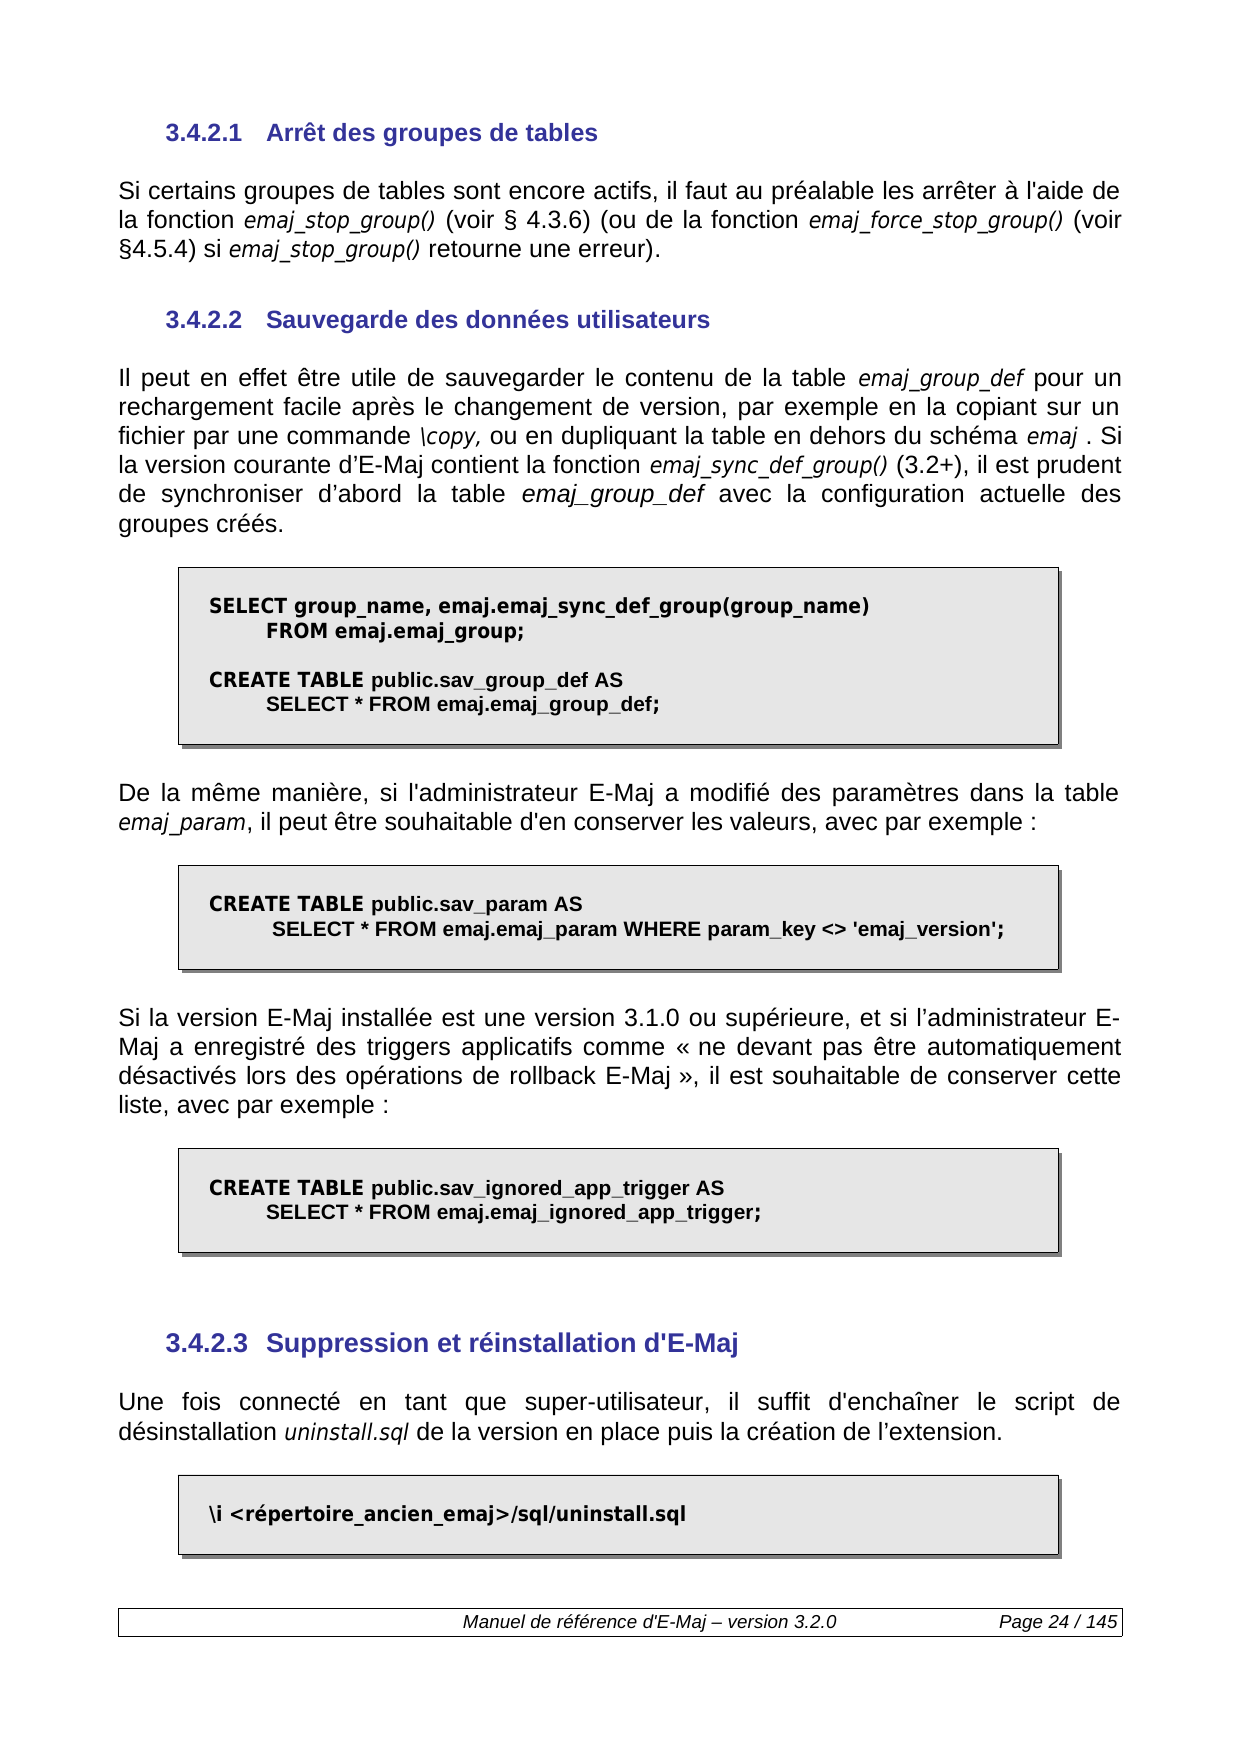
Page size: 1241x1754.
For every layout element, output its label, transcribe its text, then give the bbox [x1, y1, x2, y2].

text SELECT group_name, emaj.emaj_sync_def_group(group_name) FROM emaj.emaj_group; [179, 591, 1058, 640]
text Si certains groupes de tables sont encore actifs, il faut au préalable les arrêter à l'aide de la fonction emaj_stop_group() (voir § 4.3.6) (ou de la fonction emaj_force_stop_group() (voir §4.5.4) si emaj_stop_group() retourne une erreur). [118, 176, 1122, 263]
text CREATE TABLE public.sav_param AS SELECT * FROM emaj.emaj_param WHERE param_key <> 'emaj_version'; [179, 889, 1058, 938]
text CREATE TABLE public.sav_group_def AS SELECT * FROM emaj.emaj_group_def; [179, 664, 1058, 713]
subtitle Sauvegarde des données utilisateurs [165, 305, 1122, 334]
text CREATE TABLE public.sav_ignored_app_trigger AS SELECT * FROM emaj.emaj_ignored_app_trigger; [179, 1172, 1058, 1221]
subtitle Suppression et réinstallation d'E-Maj [165, 1327, 1122, 1358]
text \i <répertoire_ancien_emaj>/sql/uninstall.sql [179, 1499, 1058, 1523]
text Une fois connecté en tant que super-utilisateur, il suffit d'enchaîner le script de désinstallation uninstall.sql de la version en place puis la création de l’extension. [118, 1387, 1122, 1445]
text Si la version E-Maj installée est une version 3.1.0 ou supérieure, et si l’administrateur E-Maj a enregistré des triggers applicatifs comme « ne devant pas être automatiquement désactivés lors des opérations de rollback E-Maj », il est souhaitable de conserver cette liste, avec par exemple : [118, 1003, 1122, 1119]
text Il peut en effet être utile de sauvegarder le contenu de la table emaj_group_def pour un rechargement facile après le changement de version, par exemple en la copiant sur un fichier par une commande \copy, ou en dupliquant la table en dehors du schéma emaj . Si la version courante d’E-Maj contient la fonction emaj_sync_def_group() (3.2+), il est prudent de synchroniser d’abord la table emaj_group_def avec la configuration actuelle des groupes créés. [118, 363, 1122, 537]
text De la même manière, si l'administrateur E-Maj a modifié des paramètres dans la table emaj_param, il peut être souhaitable d'en conserver les valeurs, avec par exemple : [118, 778, 1122, 836]
subtitle Arrêt des groupes de tables [165, 118, 1122, 147]
